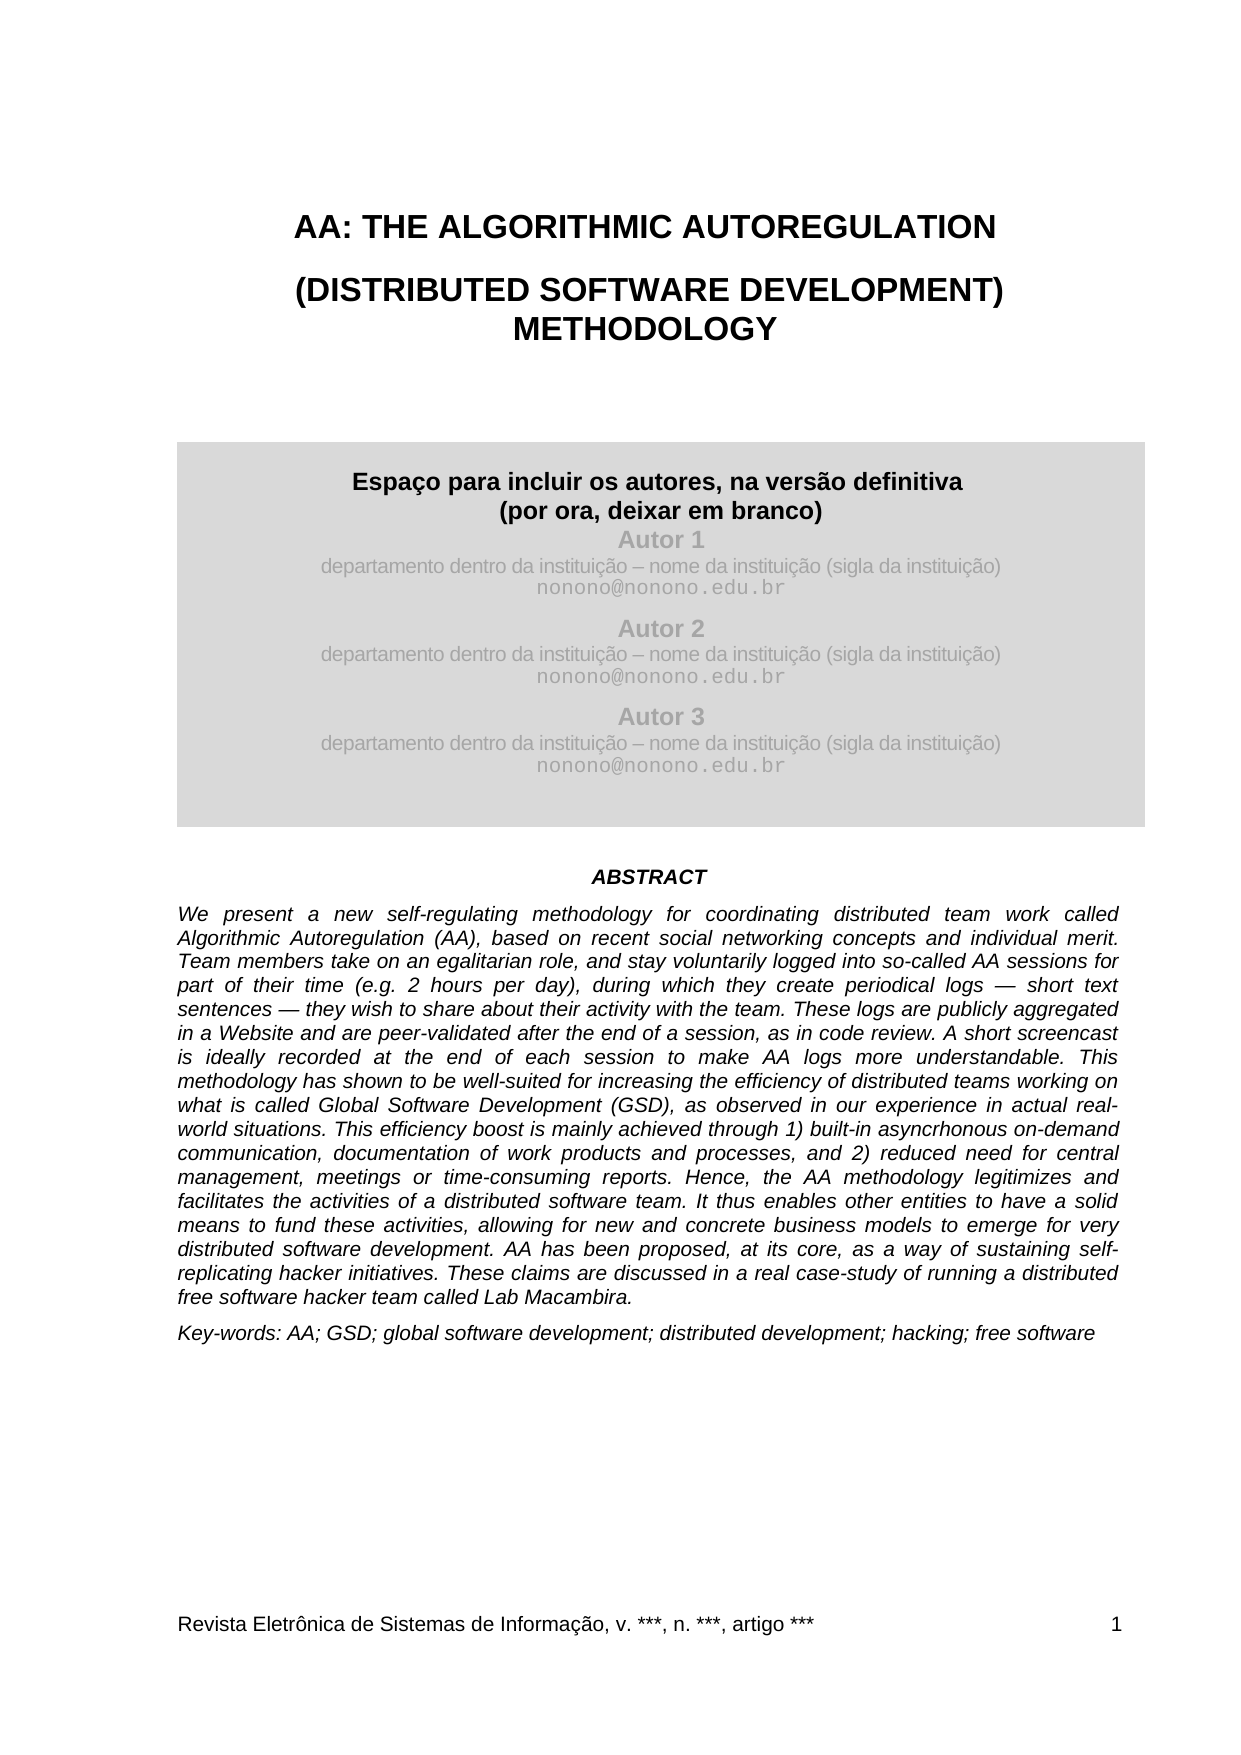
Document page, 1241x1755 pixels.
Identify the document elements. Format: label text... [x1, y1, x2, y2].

text ABSTRACT [177, 865, 1122, 889]
text Key-words: AA; GSD; global software development; distributed development; hacking; free software [177, 1321, 1122, 1345]
table_header Espaço para incluir os autores, na versão definitiva (por ora, deixar em branco) [177, 442, 1145, 525]
title (Distributed Software Development) Methodology [177, 270, 1122, 347]
text We present a new self-regulating methodology for coordinating distributed team work called Algorithmic Autoregulation (AA), based on recent social networking concepts and individual merit. Team members take on an egalitarian role, and stay voluntarily logged into so-called AA sessions for part of their time (e.g. 2 hours per day), during which they create periodical logs — short text sentences — they wish to share about their activity with the team. These logs are publicly aggregated in a Website and are peer-validated after the end of a session, as in code review. A short screencast is ideally recorded at the end of each session to make AA logs more understandable. This methodology has shown to be well-suited for increasing the efficiency of distributed teams working on what is called Global Software Development (GSD), as observed in our experience in actual real-world situations. This efficiency boost is mainly achieved through 1) built-in asyncrhonous on-demand communication, documentation of work products and processes, and 2) reduced need for central management, meetings or time-consuming reports. Hence, the AA methodology legitimizes and facilitates the activities of a distributed software team. It thus enables other entities to have a solid means to fund these activities, allowing for new and concrete business models to emerge for very distributed software development. AA has been proposed, at its core, as a way of sustaining self-replicating hacker initiatives. These claims are discussed in a real case-study of running a distributed free software hacker team called Lab Macambira. [177, 901, 1122, 1309]
title AA: The Algorithmic Autoregulation [177, 207, 1122, 245]
table_cell Autor 1 departamento dentro da instituição – nome da instituição (sigla da instituição) nonono@nonono.edu.br Autor 2 departamento dentro da instituição – nome da instituição (sigla da instituição) nonono@nonono.edu.br Autor 3 departamento dentro da instituição – nome da instituição (sigla da instituição) nonono@nonono.edu.br [177, 525, 1145, 827]
